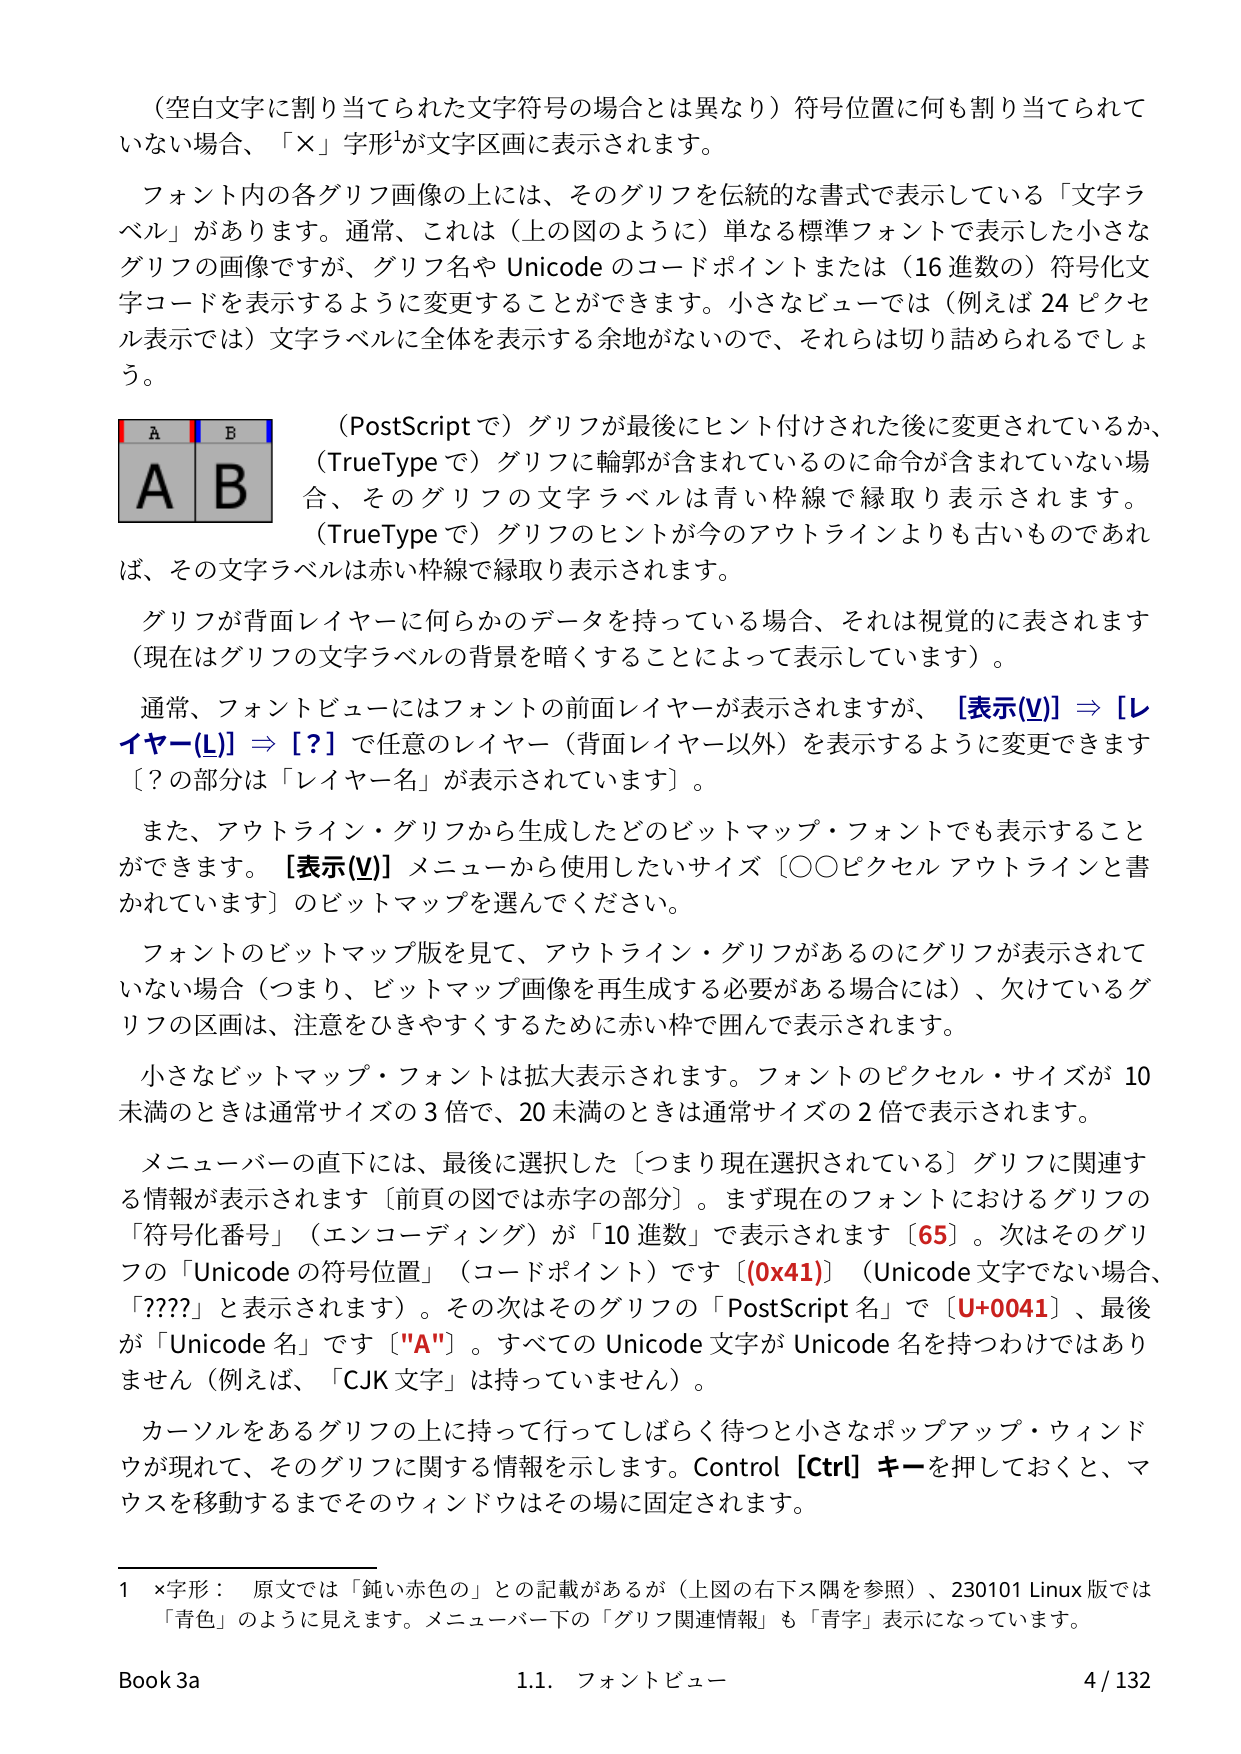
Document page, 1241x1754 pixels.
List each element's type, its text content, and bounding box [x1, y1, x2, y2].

text 通常、フォントビューにはフォントの前面レイヤーが表示されますが、［表示(V)］⇒［レイヤー(L)］⇒［？］で任意のレイヤー（背面レイヤー以外）を表示するように変更できます〔？の部分は「レイヤー名」が表示されています〕。 [118, 688, 1152, 797]
text （空白文字に割り当てられた文字符号の場合とは異なり）符号位置に何も割り当てられていない場合、「×」字形が文字区画に表示されます。 [118, 88, 1152, 161]
text （PostScript で）グリフが最後にヒント付けされた後に変更されているか、（TrueType で）グリフに輪郭が含まれているのに命令が含まれていない場合、そのグリフの文字ラベルは青い枠線で縁取り表示されます。（TrueType で）グリフのヒントが今のアウトラインよりも古いものであれば、その文字ラベルは赤い枠線で縁取り表示されます。 [118, 406, 1152, 587]
text ×字形： 原文では「鈍い赤色の」との記載があるが（上図の右下ス隅を参照）、230101 Linux版では「青色」のように見えます。メニューバー下の「グリフ関連情報」も「青字」表示になっています。 [118, 1574, 1152, 1634]
text カーソルをあるグリフの上に持って行ってしばらく待つと小さなポップアップ・ウィンドウが現れて、そのグリフに関する情報を示します。Control［Ctrl］キーを押しておくと、マウスを移動するまでそのウィンドウはその場に固定されます。 [118, 1412, 1152, 1520]
text フォント内の各グリフ画像の上には、そのグリフを伝統的な書式で表示している「文字ラベル」があります。通常、これは（上の図のように）単なる標準フォントで表示した小さなグリフの画像ですが、グリフ名や Unicode のコードポイントまたは（16 進数の）符号化文字コードを表示するように変更することができます。小さなビューでは（例えば 24 ピクセル表示では）文字ラベルに全体を表示する余地がないので、それらは切り詰められるでしょう。 [118, 175, 1152, 392]
text フォントのビットマップ版を見て、アウトライン・グリフがあるのにグリフが表示されていない場合（つまり、ビットマップ画像を再生成する必要がある場合には）、欠けているグリフの区画は、注意をひきやすくするために赤い枠で囲んで表示されます。 [118, 934, 1152, 1042]
text また、アウトライン・グリフから生成したどのビットマップ・フォントでも表示することができます。［表示(V)］メニューから使用したいサイズ〔○○ピクセル アウトラインと書かれています〕のビットマップを選んでください。 [118, 811, 1152, 919]
text 小さなビットマップ・フォントは拡大表示されます。フォントのピクセル・サイズが 10 未満のときは通常サイズの 3 倍で、20 未満のときは通常サイズの 2 倍で表示されます。 [118, 1057, 1152, 1129]
text メニューバーの直下には、最後に選択した〔つまり現在選択されている〕グリフに関連する情報が表示されます〔前頁の図では赤字の部分〕。まず現在のフォントにおけるグリフの「符号化番号」（エンコーディング）が「10 進数」で表示されます〔65〕。次はそのグリフの「Unicode の符号位置」（コードポイント）です〔(0x41)〕（Unicode 文字でない場合、「????」と表示されます）。その次はそのグリフの「PostScript 名」で〔U+0041〕、最後が「Unicode 名」です〔"A"〕。すべての Unicode 文字が Unicode 名を持つわけではありません（例えば、「CJK 文字」は持っていません）。 [118, 1144, 1152, 1397]
picture [118, 419, 273, 523]
text グリフが背面レイヤーに何らかのデータを持っている場合、それは視覚的に表されます（現在はグリフの文字ラベルの背景を暗くすることによって表示しています）。 [118, 602, 1152, 673]
